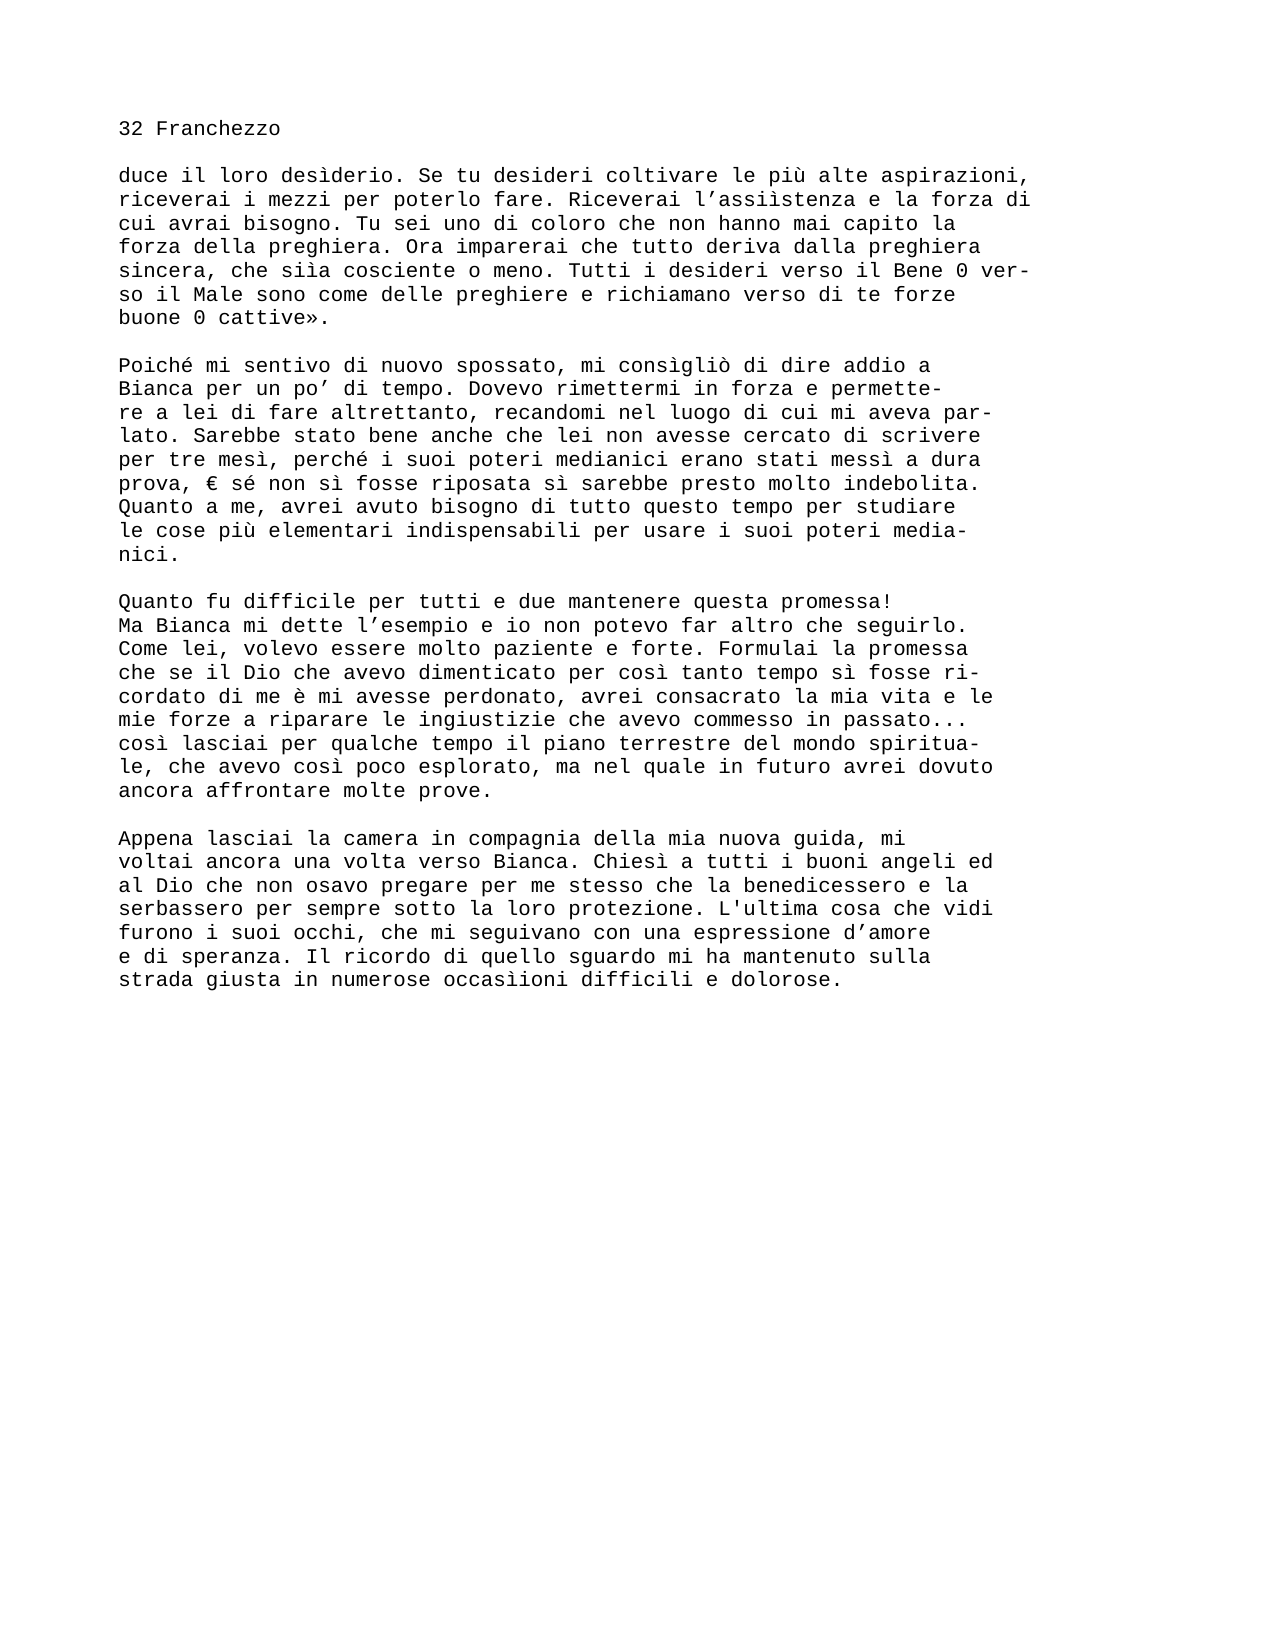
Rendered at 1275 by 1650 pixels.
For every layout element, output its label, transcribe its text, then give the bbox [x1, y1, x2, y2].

text nici. [118, 544, 1157, 567]
text le, che avevo così poco esplorato, ma nel quale in futuro avrei dovuto [118, 757, 1157, 780]
text al Dio che non osavo pregare per me stesso che la benedicessero e la [118, 875, 1157, 898]
text cordato di me è mi avesse perdonato, avrei consacrato la mia vita e le [118, 686, 1157, 709]
text ancora affrontare molte prove. [118, 780, 1157, 804]
text furono i suoi occhi, che mi seguivano con una espressione d’amore [118, 922, 1157, 946]
text Come lei, volevo essere molto paziente e forte. Formulai la promessa [118, 638, 1157, 662]
text Quanto fu difficile per tutti e due mantenere questa promessa! [118, 591, 1157, 615]
text lato. Sarebbe stato bene anche che lei non avesse cercato di scrivere [118, 426, 1157, 449]
text mie forze a riparare le ingiustizie che avevo commesso in passato... [118, 709, 1157, 733]
text duce il loro desìderio. Se tu desideri coltivare le più alte aspirazioni, [118, 165, 1157, 189]
text riceverai i mezzi per poterlo fare. Riceverai l’assiìstenza e la forza di [118, 189, 1157, 213]
text prova, € sé non sì fosse riposata sì sarebbe presto molto indebolita. [118, 473, 1157, 496]
text per tre mesì, perché i suoi poteri medianici erano stati messì a dura [118, 449, 1157, 473]
text così lasciai per qualche tempo il piano terrestre del mondo spiritua- [118, 733, 1157, 757]
text forza della preghiera. Ora imparerai che tutto deriva dalla preghiera [118, 236, 1157, 260]
text so il Male sono come delle preghiere e richiamano verso di te forze [118, 284, 1157, 307]
text Quanto a me, avrei avuto bisogno di tutto questo tempo per studiare [118, 496, 1157, 520]
text serbassero per sempre sotto la loro protezione. L'ultima cosa che vidi [118, 898, 1157, 922]
text e di speranza. Il ricordo di quello sguardo mi ha mantenuto sulla [118, 946, 1157, 969]
text buone 0 cattive». [118, 307, 1157, 331]
text Bianca per un po’ di tempo. Dovevo rimettermi in forza e permette- [118, 378, 1157, 402]
text cui avrai bisogno. Tu sei uno di coloro che non hanno mai capito la [118, 213, 1157, 236]
text le cose più elementari indispensabili per usare i suoi poteri media- [118, 520, 1157, 544]
text Poiché mi sentivo di nuovo spossato, mi consìgliò di dire addio a [118, 354, 1157, 378]
text Ma Bianca mi dette l’esempio e io non potevo far altro che seguirlo. [118, 615, 1157, 638]
text re a lei di fare altrettanto, recandomi nel luogo di cui mi aveva par- [118, 402, 1157, 426]
text Appena lasciai la camera in compagnia della mia nuova guida, mi [118, 827, 1157, 851]
text 32 Franchezzo [118, 118, 1157, 142]
text sincera, che siìa cosciente o meno. Tutti i desideri verso il Bene 0 ver- [118, 260, 1157, 284]
text che se il Dio che avevo dimenticato per così tanto tempo sì fosse ri- [118, 662, 1157, 686]
text voltai ancora una volta verso Bianca. Chiesì a tutti i buoni angeli ed [118, 851, 1157, 875]
text strada giusta in numerose occasìioni difficili e dolorose. [118, 969, 1157, 993]
